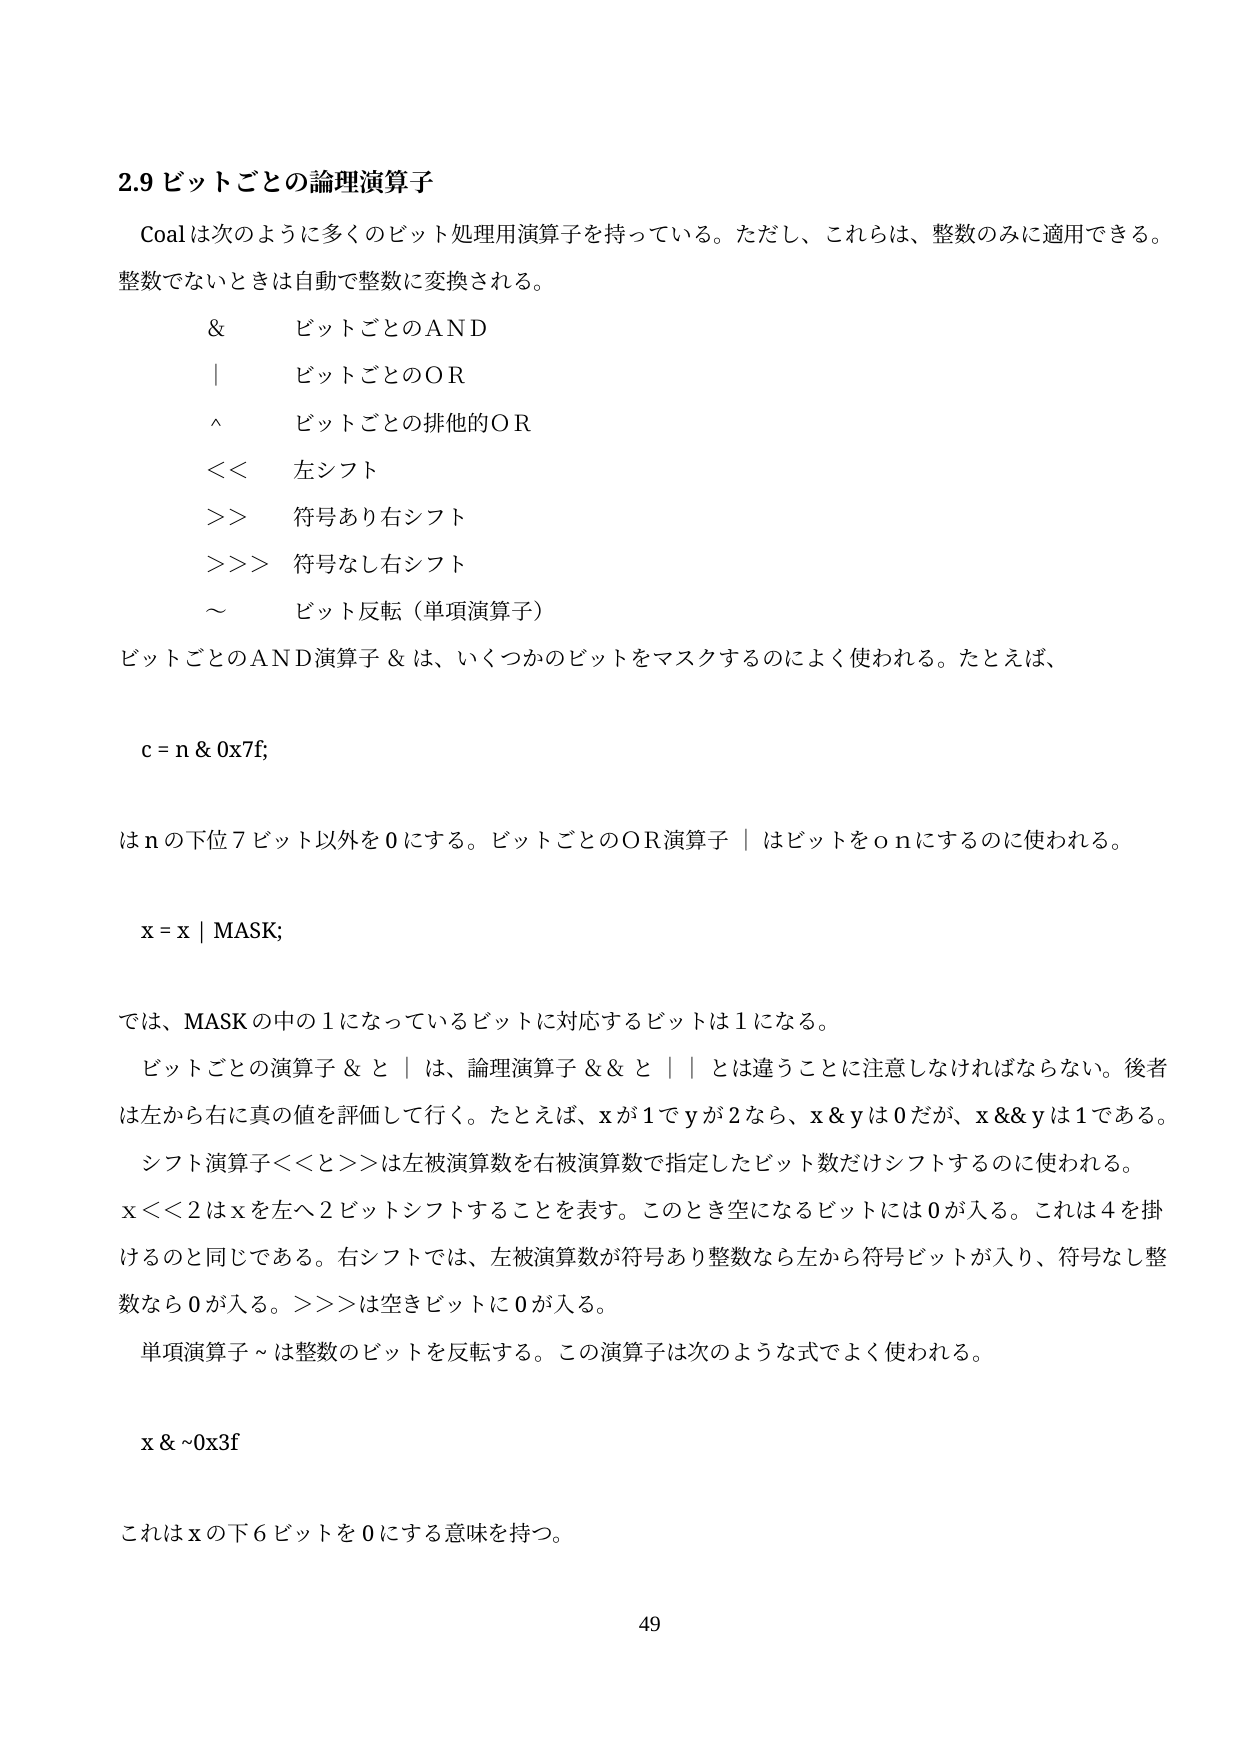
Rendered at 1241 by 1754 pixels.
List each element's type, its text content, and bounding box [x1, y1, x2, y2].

text 整数でないときは自動で整数に変換される。 [118, 264, 1181, 296]
text ビットごとのＡＮＤ演算子 ＆ は、いくつかのビットをマスクするのによく使われる。たとえば、 [118, 642, 1181, 673]
text 単項演算子 ~ は整数のビットを反転する。この演算子は次のような式でよく使われる。 [118, 1335, 1181, 1367]
text ＞＞＞ 符号なし右シフト [118, 547, 1181, 579]
text Coalは次のように多くのビット処理用演算子を持っている。ただし、これらは、整数のみに適用できる。 [118, 217, 1181, 248]
text ｜ ビットごとのＯＲ [118, 358, 1181, 390]
text 2.9 ビットごとの論理演算子 [118, 163, 1181, 199]
text x & ~0x3f [118, 1427, 1181, 1457]
text はnの下位７ビット以外を0にする。ビットごとのＯＲ演算子 ｜ はビットをｏｎにするのに使われる。 [118, 823, 1181, 854]
text ｘ＜＜２はｘを左へ２ビットシフトすることを表す。このとき空になるビットには0が入る。これは４を掛けるのと同じである。右シフトでは、左被演算数が符号あり整数なら左から符号ビットが入り、符号なし整数なら0が入る。＞＞＞は空きビットに0が入る。 [118, 1193, 1181, 1319]
text ～ ビット反転（単項演算子） [118, 594, 1181, 626]
text では、MASKの中の１になっているビットに対応するビットは１になる。 [118, 1004, 1181, 1036]
text ＾ ビットごとの排他的ＯＲ [118, 406, 1181, 437]
text ＆ ビットごとのＡＮＤ [118, 311, 1181, 343]
text ビットごとの演算子 ＆ と ｜ は、論理演算子 ＆＆ と ｜｜ とは違うことに注意しなければならない。後者は左から右に真の値を評価して行く。たとえば、xが1でyが2なら、x & yは0だが、x && yは1である。 [118, 1052, 1181, 1130]
text c = n & 0x7f; [118, 733, 1181, 763]
text シフト演算子＜＜と＞＞は左被演算数を右被演算数で指定したビット数だけシフトするのに使われる。 [118, 1146, 1181, 1177]
text ＞＞ 符号あり右シフト [118, 500, 1181, 532]
text x = x | MASK; [118, 915, 1181, 945]
text これはxの下６ビットを0にする意味を持つ。 [118, 1516, 1181, 1548]
text ＜＜ 左シフト [118, 453, 1181, 484]
